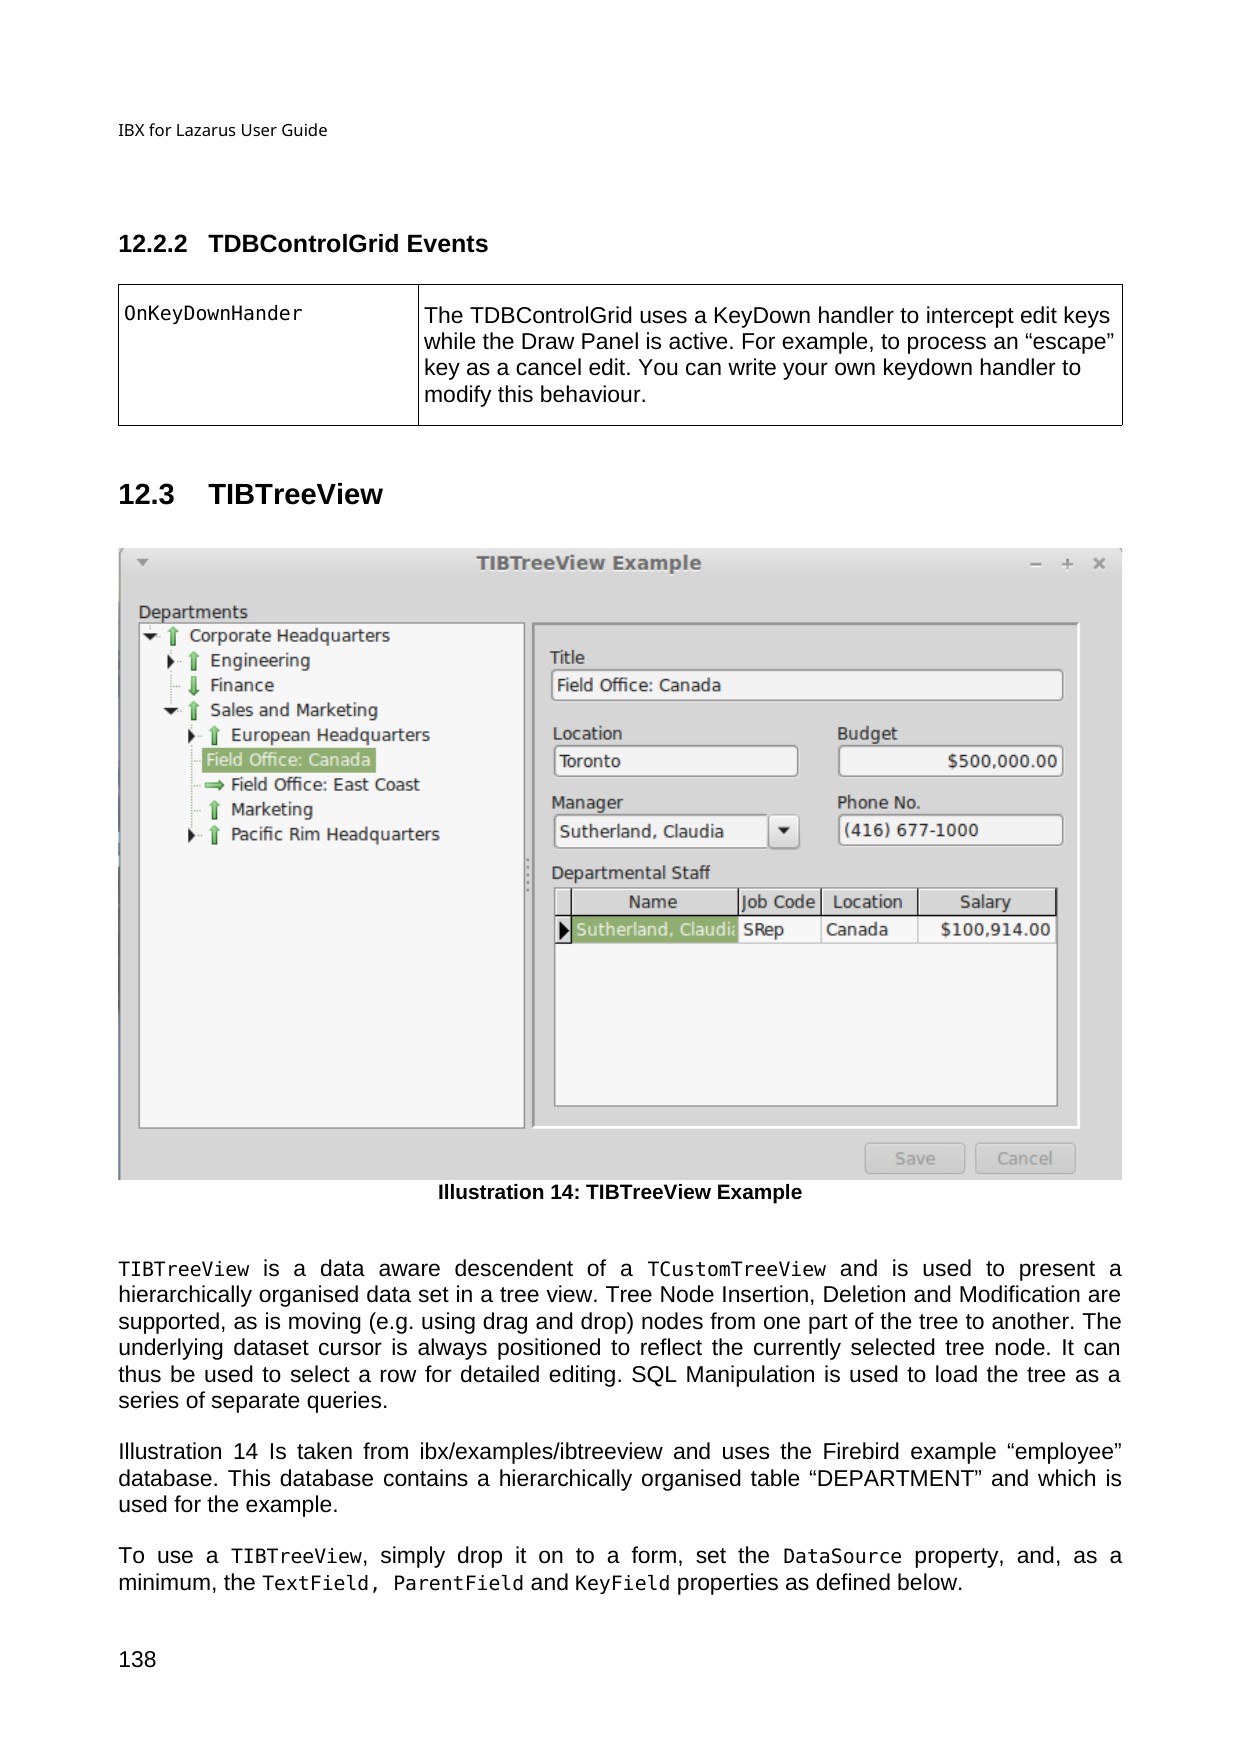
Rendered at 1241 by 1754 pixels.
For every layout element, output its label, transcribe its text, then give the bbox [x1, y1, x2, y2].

subtitle TIBTreeView [118, 477, 1122, 510]
text Illustration 14: TIBTreeView Example [118, 1180, 1122, 1204]
text TIBTreeView is a data aware descendent of a TCustomTreeView and is used to present a hierarchically organised data set in a tree view. Tree Node Insertion, Deletion and Modification are supported, as is moving (e.g. using drag and drop) nodes from one part of the tree to another. The underlying dataset cursor is always positioned to reflect the currently selected tree node. It can thus be used to select a row for detailed editing. SQL Manipulation is used to load the tree as a series of separate queries. [118, 1255, 1122, 1413]
table_header The TDBControlGrid uses a KeyDown handler to intercept edit keys while the Draw Panel is active. For example, to process an “escape” key as a cancel edit. You can write your own keydown handler to modify this behaviour. [419, 285, 1122, 425]
picture [118, 548, 1123, 1180]
text Illustration 14 Is taken from ibx/examples/ibtreeview and uses the Firebird example “employee” database. This database contains a hierarchically organised table “DEPARTMENT” and which is used for the example. [118, 1438, 1122, 1517]
subtitle TDBControlGrid Events [118, 229, 1122, 258]
text To use a TIBTreeView, simply drop it on to a form, set the DataSource property, and, as a minimum, the TextField, ParentField and KeyField properties as defined below. [118, 1542, 1122, 1595]
table_header OnKeyDownHander [119, 285, 418, 425]
